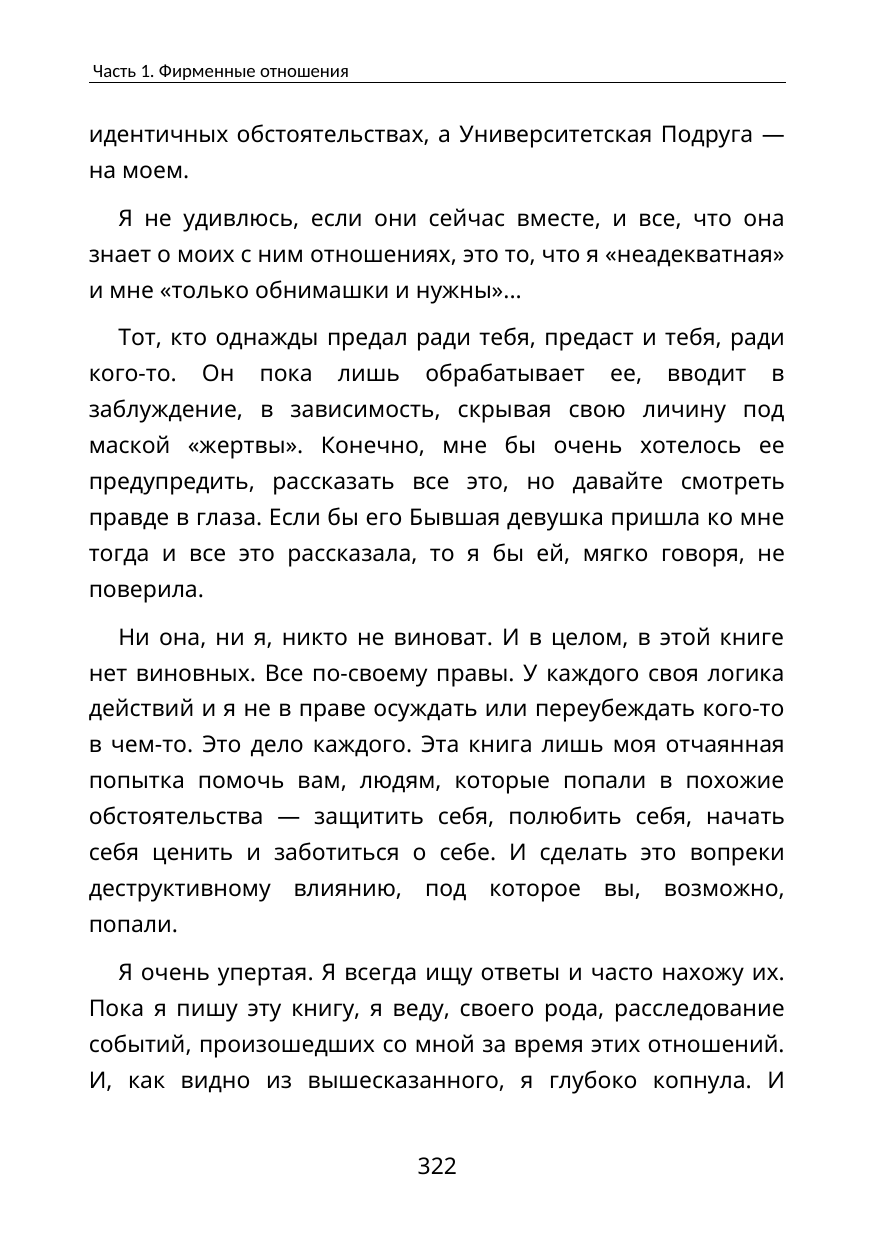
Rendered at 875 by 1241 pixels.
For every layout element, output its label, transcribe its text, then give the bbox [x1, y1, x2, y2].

text Тот, кто однажды предал ради тебя, предаст и тебя, ради кого-то. Он пока лишь обрабатывает ее, вводит в заблуждение, в зависимость, скрывая свою личину под маской «жертвы». Конечно, мне бы очень хотелось ее предупредить, рассказать все это, но давайте смотреть правде в глаза. Если бы его Бывшая девушка пришла ко мне тогда и все это рассказала, то я бы ей, мягко говоря, не поверила. [88, 321, 786, 604]
text Ни она, ни я, никто не виноват. И в целом, в этой книге нет виновных. Все по-своему правы. У каждого своя логика действий и я не в праве осуждать или переубеждать кого-то в чем-то. Это дело каждого. Эта книга лишь моя отчаянная попытка помочь вам, людям, которые попали в похожие обстоятельства — защитить себя, полюбить себя, начать себя ценить и заботиться о себе. И сделать это вопреки деструктивному влиянию, под которое вы, возможно, попали. [88, 621, 786, 939]
text Я не удивлюсь, если они сейчас вместе, и все, что она знает о моих с ним отношениях, это то, что я «неадекватная» и мне «только обнимашки и нужны»... [88, 202, 786, 305]
text Я очень упертая. Я всегда ищу ответы и часто нахожу их. Пока я пишу эту книгу, я веду, своего рода, расследование событий, произошедших со мной за время этих отношений. И, как видно из вышесказанного, я глубоко копнула. И [88, 956, 786, 1095]
text идентичных обстоятельствах, а Университетская Подруга — на моем. [88, 118, 786, 185]
